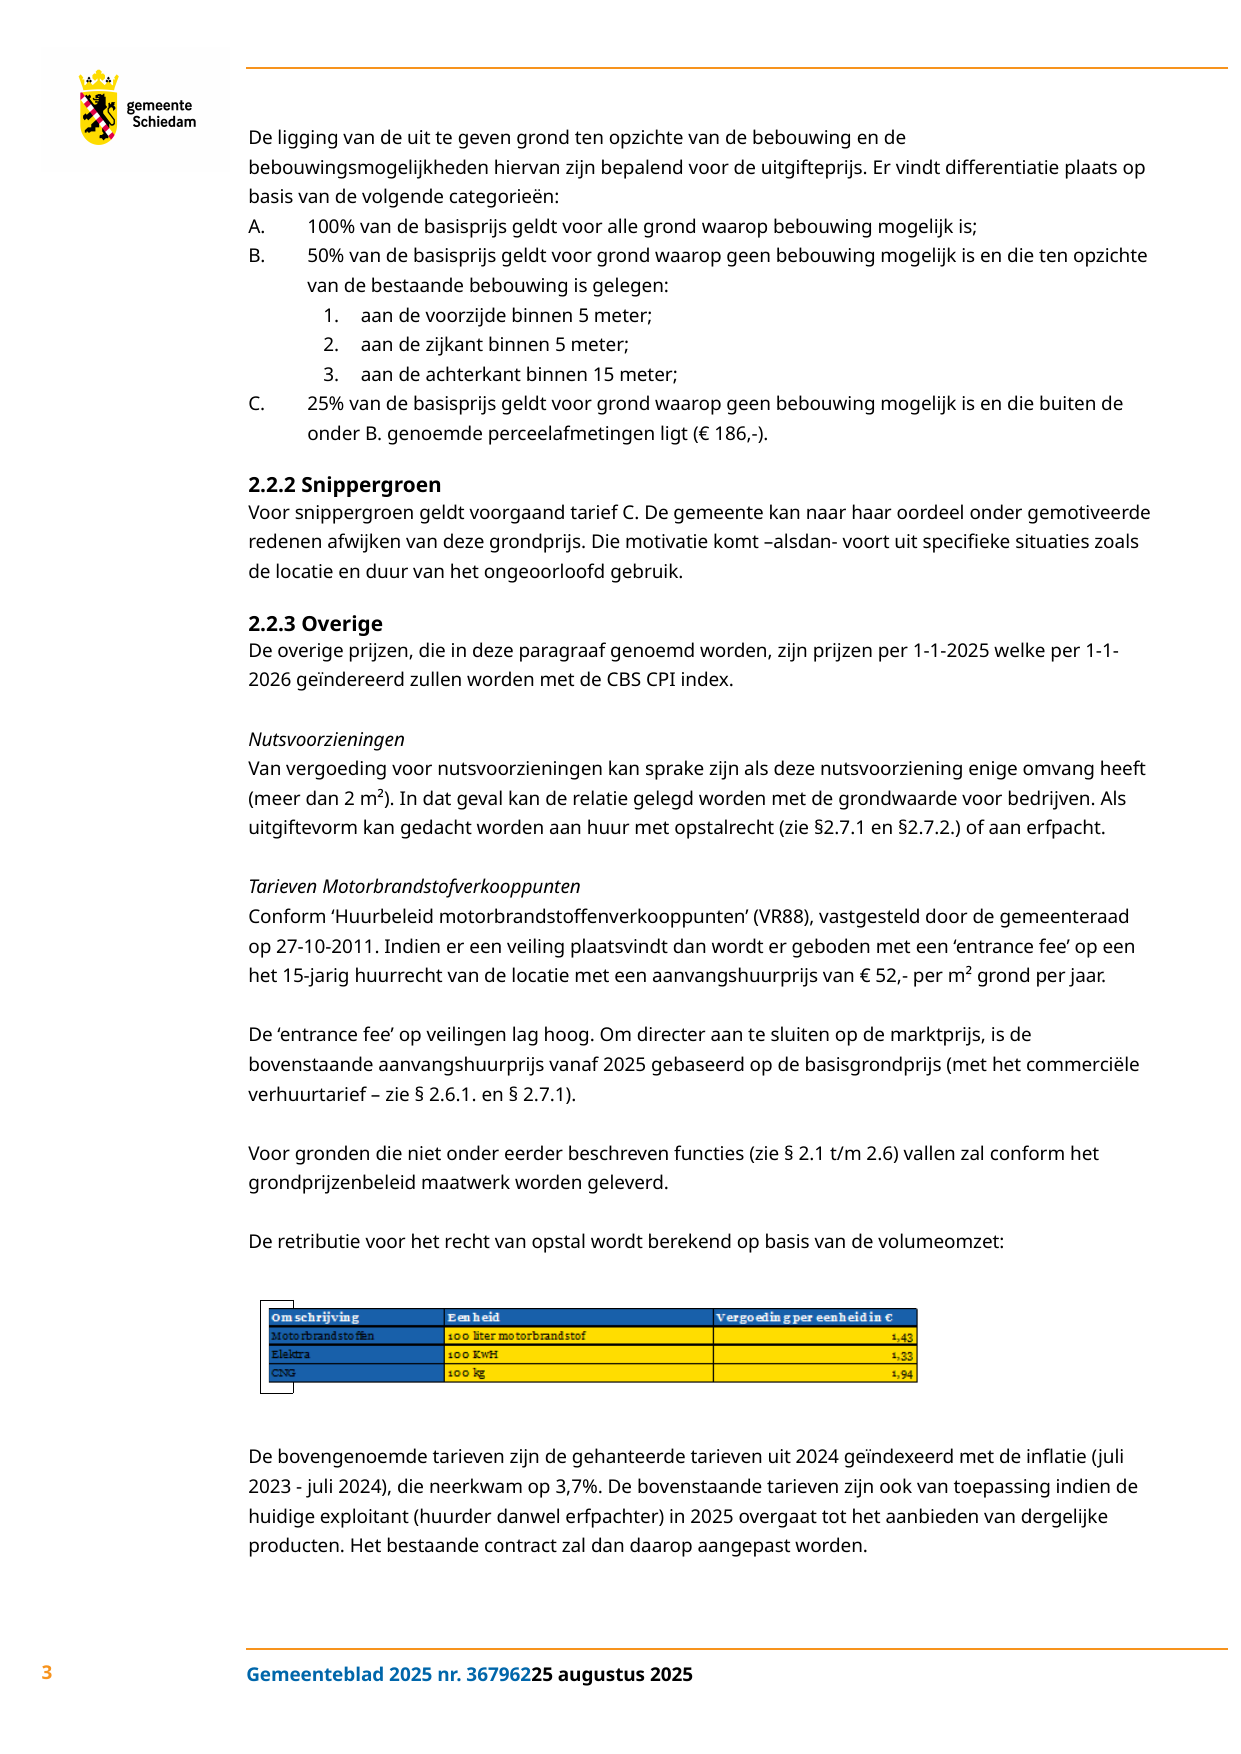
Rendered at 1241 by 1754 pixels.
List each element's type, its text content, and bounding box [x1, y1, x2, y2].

text Van vergoeding voor nutsvoorzieningen kan sprake zijn als deze nutsvoorziening enige omvang heeft (meer dan 2 m²). In dat geval kan de relatie gelegd worden met de grondwaarde voor bedrijven. Als uitgiftevorm kan gedacht worden aan huur met opstalrecht (zie §2.7.1 en §2.7.2.) of aan erfpacht. [248, 755, 1152, 840]
list 100% van de basisprijs geldt voor alle grond waarop bebouwing mogelijk is; [248, 213, 1152, 239]
text Nutsvoorzieningen [248, 726, 1152, 752]
picture [41, 47, 231, 172]
list aan de voorzijde binnen 5 meter; [323, 302, 1152, 328]
list aan de zijkant binnen 5 meter; [323, 331, 1152, 357]
text De bovengenoemde tarieven zijn de gehanteerde tarieven uit 2024 geïndexeerd met de inflatie (juli 2023 - juli 2024), die neerkwam op 3,7%. De bovenstaande tarieven zijn ook van toepassing indien de huidige exploitant (huurder danwel erfpachter) in 2025 overgaat tot het aanbieden van dergelijke producten. Het bestaande contract zal dan daarop aangepast worden. [248, 1444, 1152, 1558]
text 2.2.2 Snippergroen [248, 471, 1152, 499]
picture [268, 1308, 919, 1384]
text Voor snippergroen geldt voorgaand tarief C. De gemeente kan naar haar oordeel onder gemotiveerde redenen afwijken van deze grondprijs. Die motivatie komt –alsdan- voort uit specifieke situaties zoals de locatie en duur van het ongeoorloofd gebruik. [248, 499, 1152, 584]
text De ligging van de uit te geven grond ten opzichte van de bebouwing en de bebouwingsmogelijkheden hiervan zijn bepalend voor de uitgifteprijs. Er vindt differentiatie plaats op basis van de volgende categorieën: [248, 124, 1152, 209]
list 50% van de basisprijs geldt voor grond waarop geen bebouwing mogelijk is en die ten opzichte van de bestaande bebouwing is gelegen: [248, 243, 1152, 298]
text Conform ‘Huurbeleid motorbrandstoffenverkooppunten’ (VR88), vastgesteld door de gemeenteraad op 27-10-2011. Indien er een veiling plaatsvindt dan wordt er geboden met een ‘entrance fee’ op een het 15-jarig huurrecht van de locatie met een aanvangshuurprijs van € 52,- per m² grond per jaar. [248, 903, 1152, 988]
text De overige prijzen, die in deze paragraaf genoemd worden, zijn prijzen per 1-1-2025 welke per 1-1-2026 geïndereerd zullen worden met de CBS CPI index. [248, 637, 1152, 692]
text De retributie voor het recht van opstal wordt berekend op basis van de volumeomzet: [248, 1229, 1152, 1254]
text Tarieven Motorbrandstofverkooppunten [248, 874, 1152, 899]
list 25% van de basisprijs geldt voor grond waarop geen bebouwing mogelijk is en die buiten de onder B. genoemde perceelafmetingen ligt (€ 186,-). [248, 391, 1152, 446]
text Voor gronden die niet onder eerder beschreven functies (zie § 2.1 t/m 2.6) vallen zal conform het grondprijzenbeleid maatwerk worden geleverd. [248, 1140, 1152, 1195]
list aan de achterkant binnen 15 meter; [323, 361, 1152, 387]
text De ‘entrance fee’ op veilingen lag hoog. Om directer aan te sluiten op de marktprijs, is de bovenstaande aanvangshuurprijs vanaf 2025 gebaseerd op de basisgrondprijs (met het commerciële verhuurtarief – zie § 2.6.1. en § 2.7.1). [248, 1022, 1152, 1107]
text 2.2.3 Overige [248, 609, 1152, 637]
